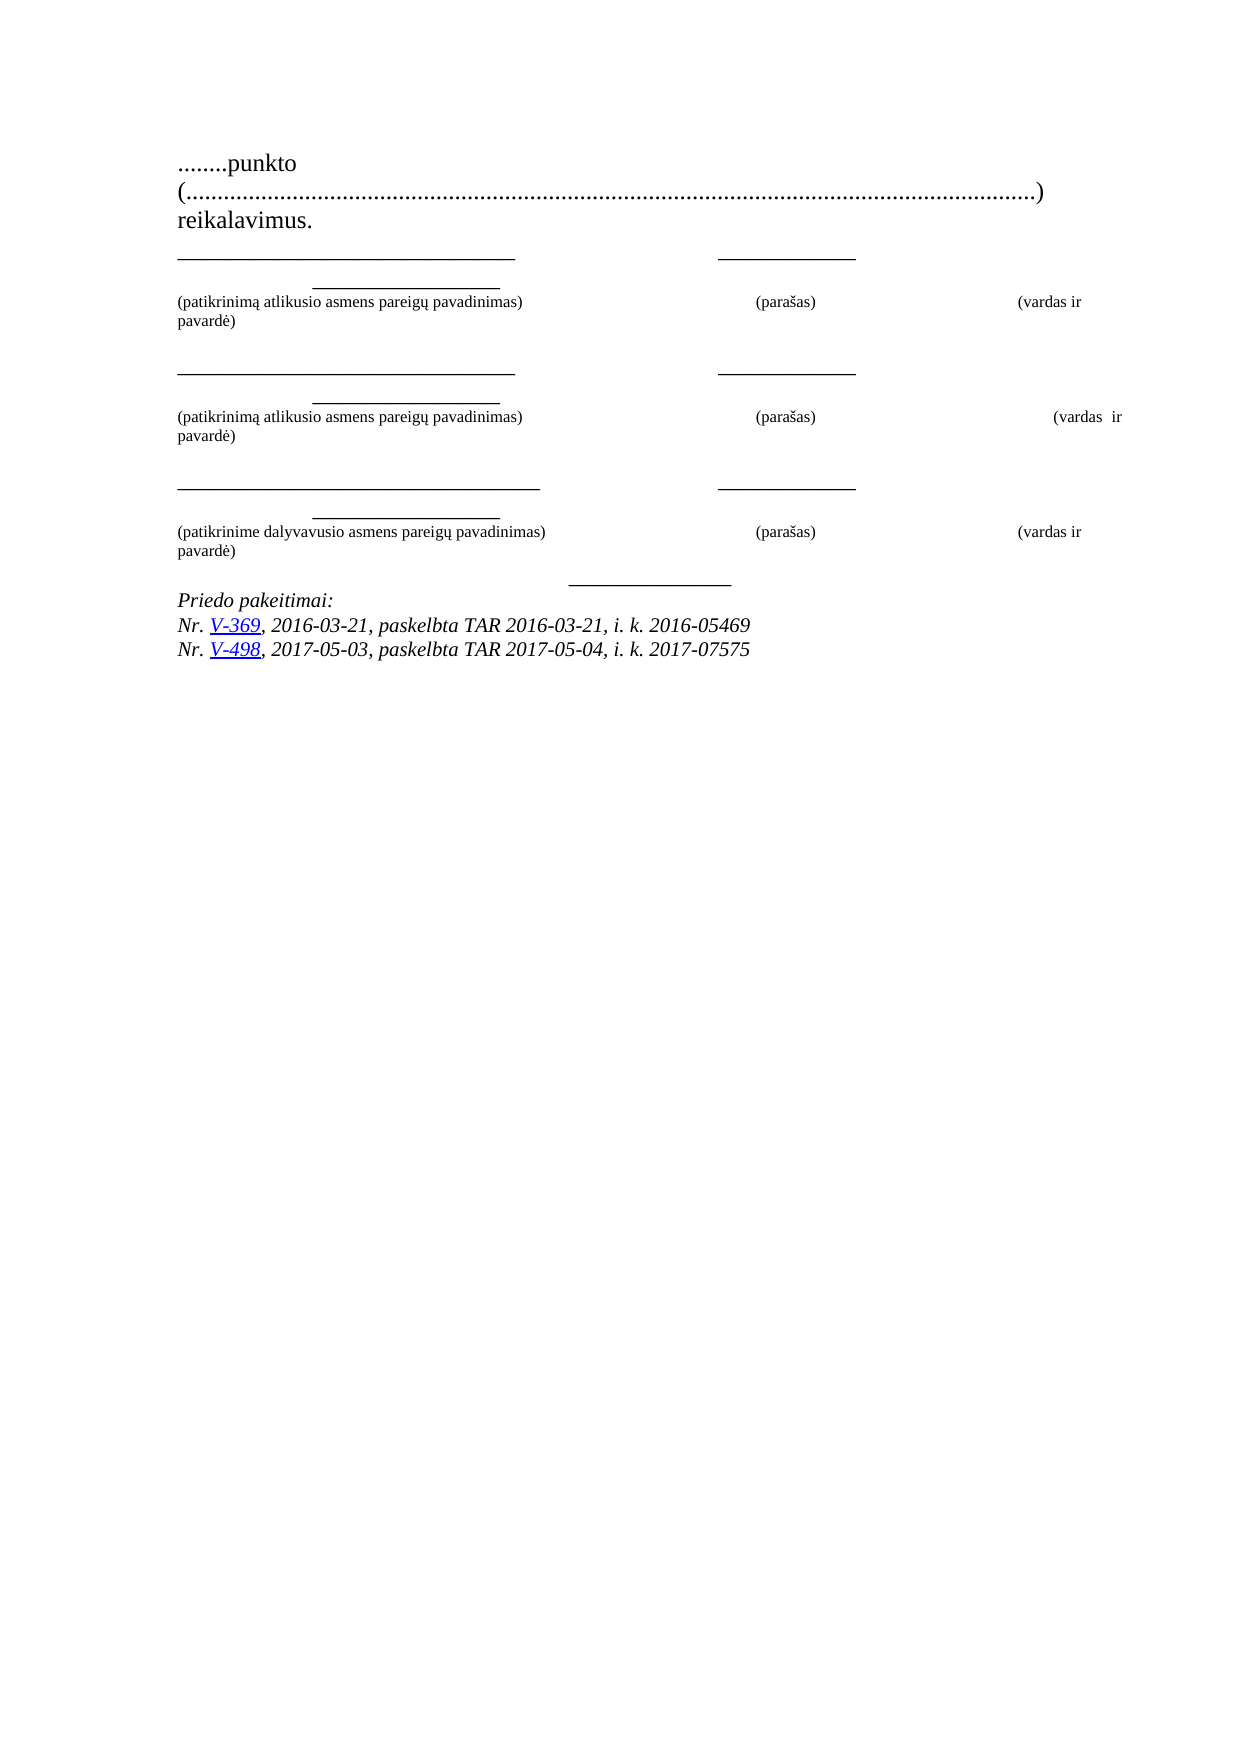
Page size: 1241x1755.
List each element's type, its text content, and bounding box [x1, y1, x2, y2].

text Nr. V-369, 2016-03-21, paskelbta TAR 2016-03-21, i. k. 2016-05469 [177, 612, 1122, 637]
text Nr. V-498, 2017-05-03, paskelbta TAR 2017-05-04, i. k. 2017-07575 [177, 637, 1122, 661]
text (patikrinime dalyvavusio asmens pareigų pavadinimas) (parašas) (vardas ir pavardė) [177, 521, 1122, 560]
text (patikrinimą atlikusio asmens pareigų pavadinimas) (parašas) (vardas ir pavardė) [177, 406, 1122, 445]
text Priedo pakeitimai: [177, 588, 1122, 612]
text ___________________________ ___________ _______________ [177, 349, 1122, 406]
text _____________ [177, 560, 1122, 588]
text (patikrinimą atlikusio asmens pareigų pavadinimas) (parašas) (vardas ir pavardė) [177, 291, 1122, 330]
text ........punkto (........................................................................................................................................) reikalavimus. [177, 148, 1122, 234]
text _____________________________ ___________ _______________ [177, 464, 1122, 521]
text ___________________________ ___________ _______________ [177, 234, 1122, 291]
